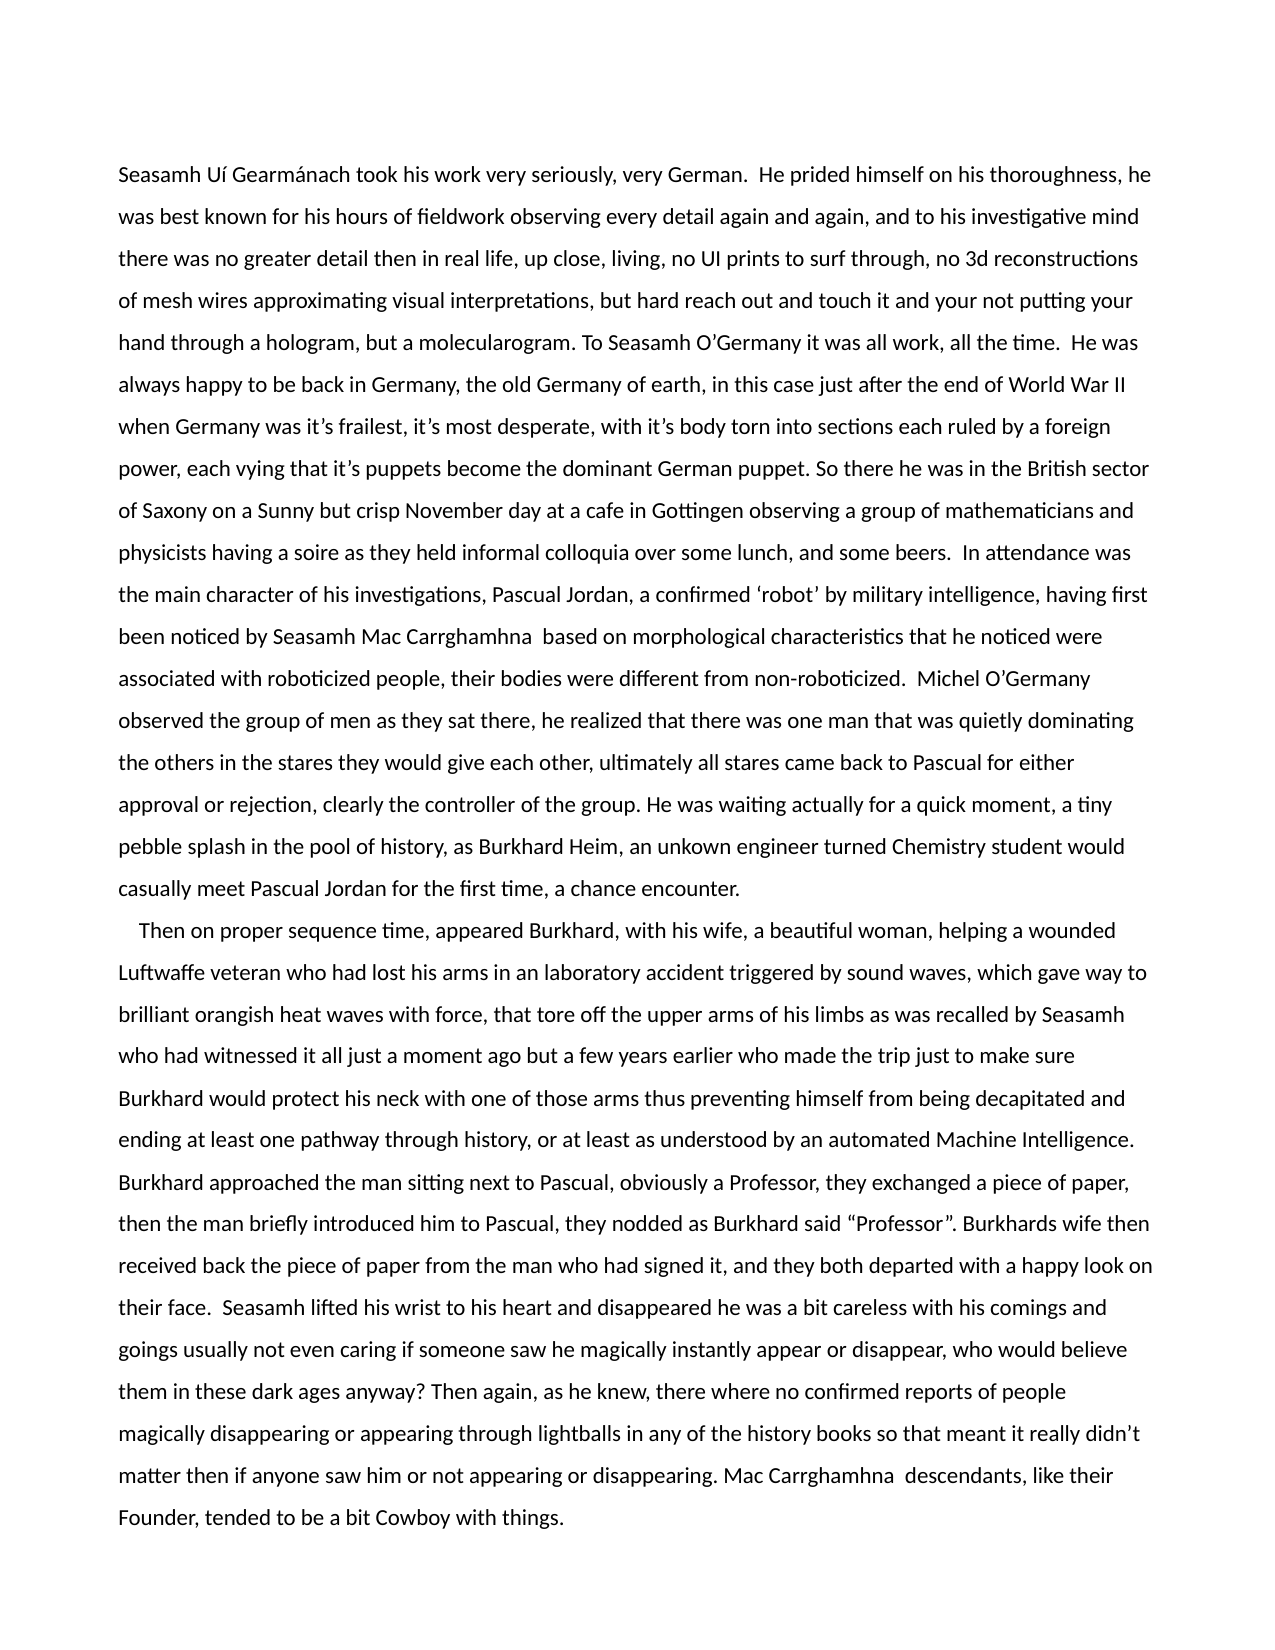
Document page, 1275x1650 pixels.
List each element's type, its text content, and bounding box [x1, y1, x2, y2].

text Seasamh Uí Gearmánach took his work very seriously, very German. He prided himself on his thoroughness, he was best known for his hours of fieldwork observing every detail again and again, and to his investigative mind there was no greater detail then in real life, up close, living, no UI prints to surf through, no 3d reconstructions of mesh wires approximating visual interpretations, but hard reach out and touch it and your not putting your hand through a hologram, but a molecularogram. To Seasamh O’Germany it was all work, all the time. He was always happy to be back in Germany, the old Germany of earth, in this case just after the end of World War II when Germany was it’s frailest, it’s most desperate, with it’s body torn into sections each ruled by a foreign power, each vying that it’s puppets become the dominant German puppet. So there he was in the British sector of Saxony on a Sunny but crisp November day at a cafe in Gottingen observing a group of mathematicians and physicists having a soire as they held informal colloquia over some lunch, and some beers. In attendance was the main character of his investigations, Pascual Jordan, a confirmed ‘robot’ by military intelligence, having first been noticed by Seasamh Mac Carrghamhna based on morphological characteristics that he noticed were associated with roboticized people, their bodies were different from non-roboticized. Michel O’Germany observed the group of men as they sat there, he realized that there was one man that was quietly dominating the others in the stares they would give each other, ultimately all stares came back to Pascual for either approval or rejection, clearly the controller of the group. He was waiting actually for a quick moment, a tiny pebble splash in the pool of history, as Burkhard Heim, an unkown engineer turned Chemistry student would casually meet Pascual Jordan for the first time, a chance encounter. [118, 160, 1157, 902]
text Then on proper sequence time, appeared Burkhard, with his wife, a beautiful woman, helping a wounded Luftwaffe veteran who had lost his arms in an laboratory accident triggered by sound waves, which gave way to brilliant orangish heat waves with force, that tore off the upper arms of his limbs as was recalled by Seasamh who had witnessed it all just a moment ago but a few years earlier who made the trip just to make sure Burkhard would protect his neck with one of those arms thus preventing himself from being decapitated and ending at least one pathway through history, or at least as understood by an automated Machine Intelligence. Burkhard approached the man sitting next to Pascual, obviously a Professor, they exchanged a piece of paper, then the man briefly introduced him to Pascual, they nodded as Burkhard said “Professor”. Burkhards wife then received back the piece of paper from the man who had signed it, and they both departed with a happy look on their face. Seasamh lifted his wrist to his heart and disappeared he was a bit careless with his comings and goings usually not even caring if someone saw he magically instantly appear or disappear, who would believe them in these dark ages anyway? Then again, as he knew, there where no confirmed reports of people magically disappearing or appearing through lightballs in any of the history books so that meant it really didn’t matter then if anyone saw him or not appearing or disappearing. Mac Carrghamhna descendants, like their Founder, tended to be a bit Cowboy with things. [118, 916, 1157, 1531]
